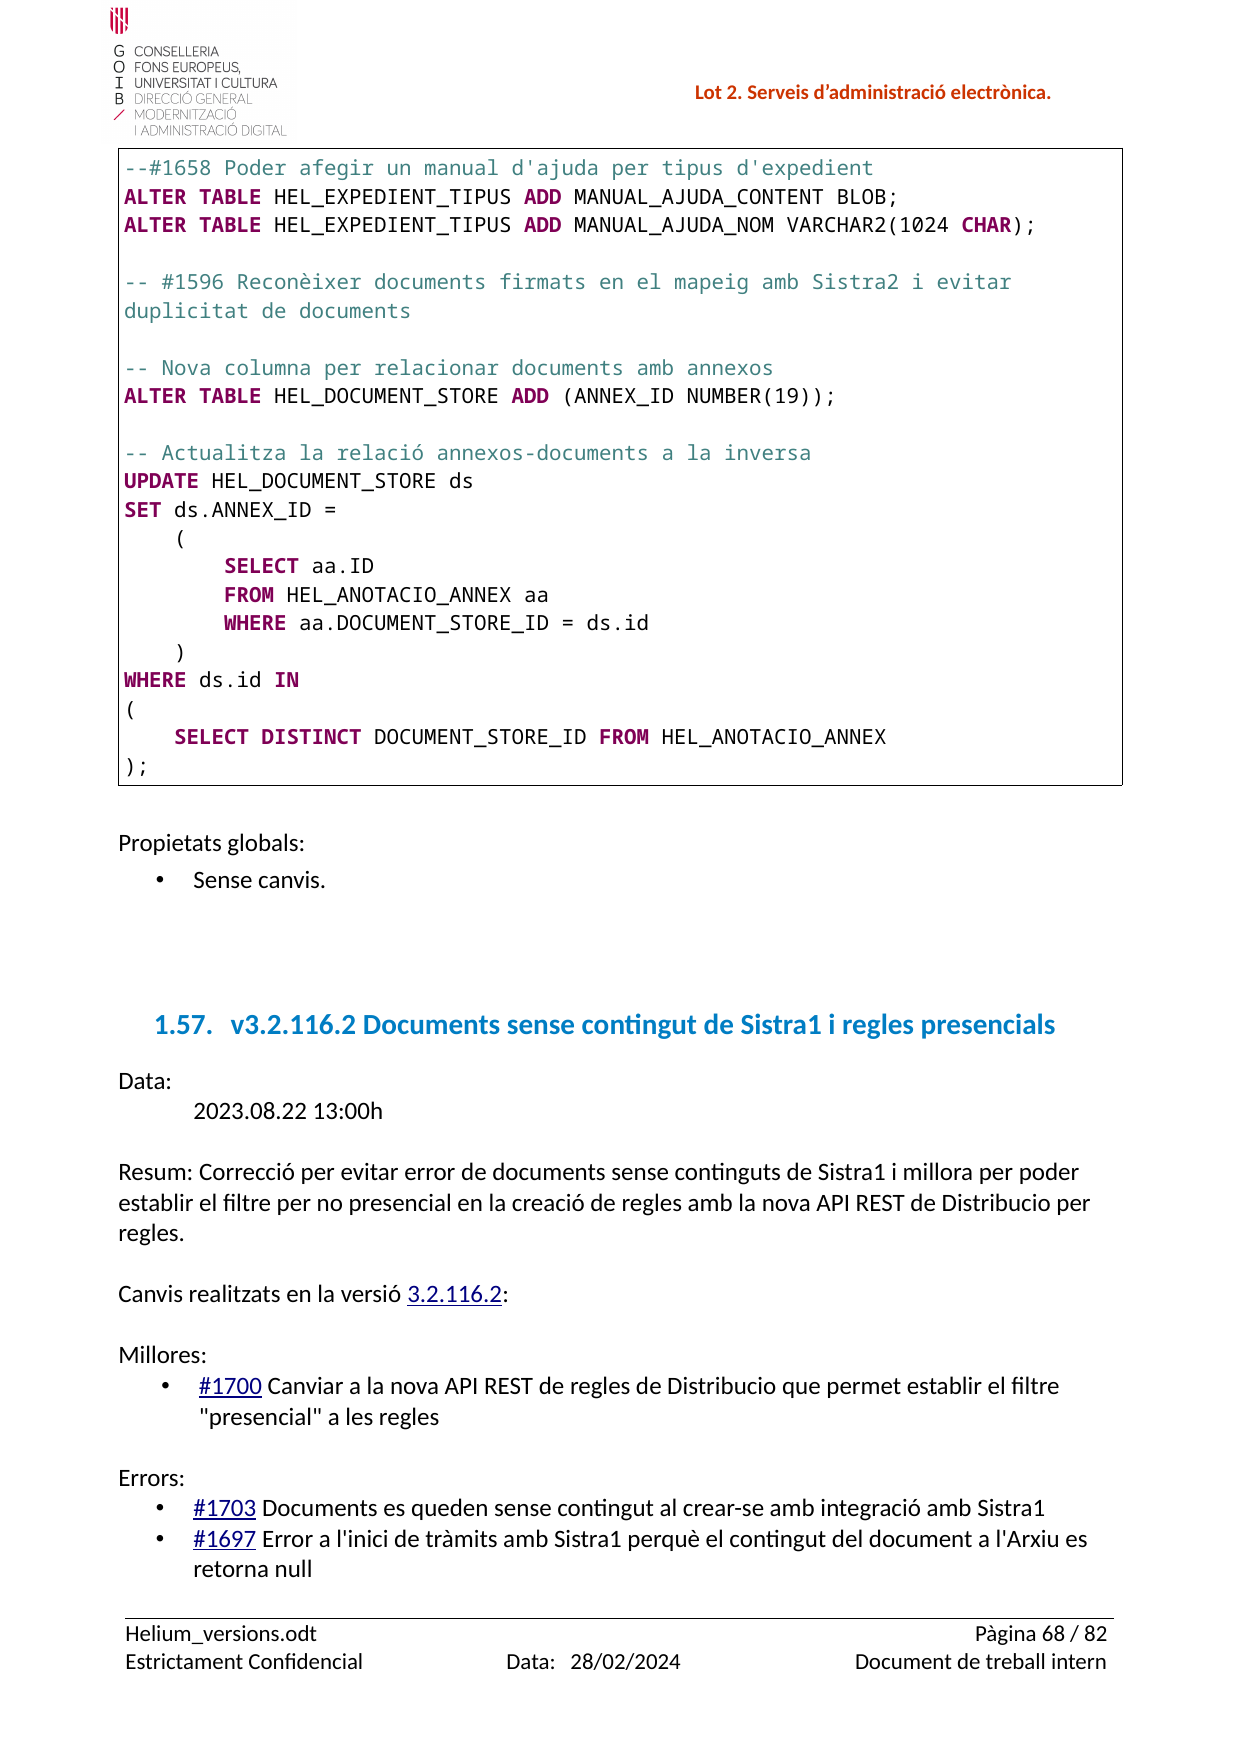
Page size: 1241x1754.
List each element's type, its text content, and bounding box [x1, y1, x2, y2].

list #1703 Documents es queden sense contingut al crear-se amb integració amb Sistra1 [156, 1492, 1122, 1523]
text Canvis realitzats en la versió 3.2.116.2: [118, 1279, 1122, 1309]
subtitle v3.2.116.2 Documents sense contingut de Sistra1 i regles presencials [153, 1006, 1122, 1041]
table_header --#1658 Poder afegir un manual d'ajuda per tipus d'expedient ALTER TABLE HEL_EXPEDIENT_TIPUS ADD MANUAL_AJUDA_CONTENT BLOB; ALTER TABLE HEL_EXPEDIENT_TIPUS ADD MANUAL_AJUDA_NOM VARCHAR2(1024 CHAR); -- #1596 Reconèixer documents firmats en el mapeig amb Sistra2 i evitar duplicitat de documents -- Nova columna per relacionar documents amb annexos ALTER TABLE HEL_DOCUMENT_STORE ADD (ANNEX_ID NUMBER(19)); -- Actualitza la relació annexos-documents a la inversa UPDATE HEL_DOCUMENT_STORE ds SET ds.ANNEX_ID = ( SELECT aa.ID FROM HEL_ANOTACIO_ANNEX aa WHERE aa.DOCUMENT_STORE_ID = ds.id ) WHERE ds.id IN ( SELECT DISTINCT DOCUMENT_STORE_ID FROM HEL_ANOTACIO_ANNEX ); [119, 149, 1122, 785]
text Propietats globals: [118, 827, 1122, 858]
text Resum: Correcció per evitar error de documents sense continguts de Sistra1 i millora per poder establir el filtre per no presencial en la creació de regles amb la nova API REST de Distribucio per regles. [118, 1157, 1122, 1248]
list #1700 Canviar a la nova API REST de regles de Distribucio que permet establir el filtre "presencial" a les regles [161, 1370, 1122, 1431]
list Sense canvis. [156, 864, 1122, 894]
text Data: [118, 1065, 1122, 1096]
text Millores: [118, 1340, 1122, 1370]
list #1697 Error a l'inici de tràmits amb Sistra1 perquè el contingut del document a l'Arxiu es retorna null [156, 1523, 1122, 1584]
picture [100, 0, 297, 144]
text 2023.08.22 13:00h [118, 1096, 1122, 1126]
text Errors: [118, 1462, 1122, 1492]
